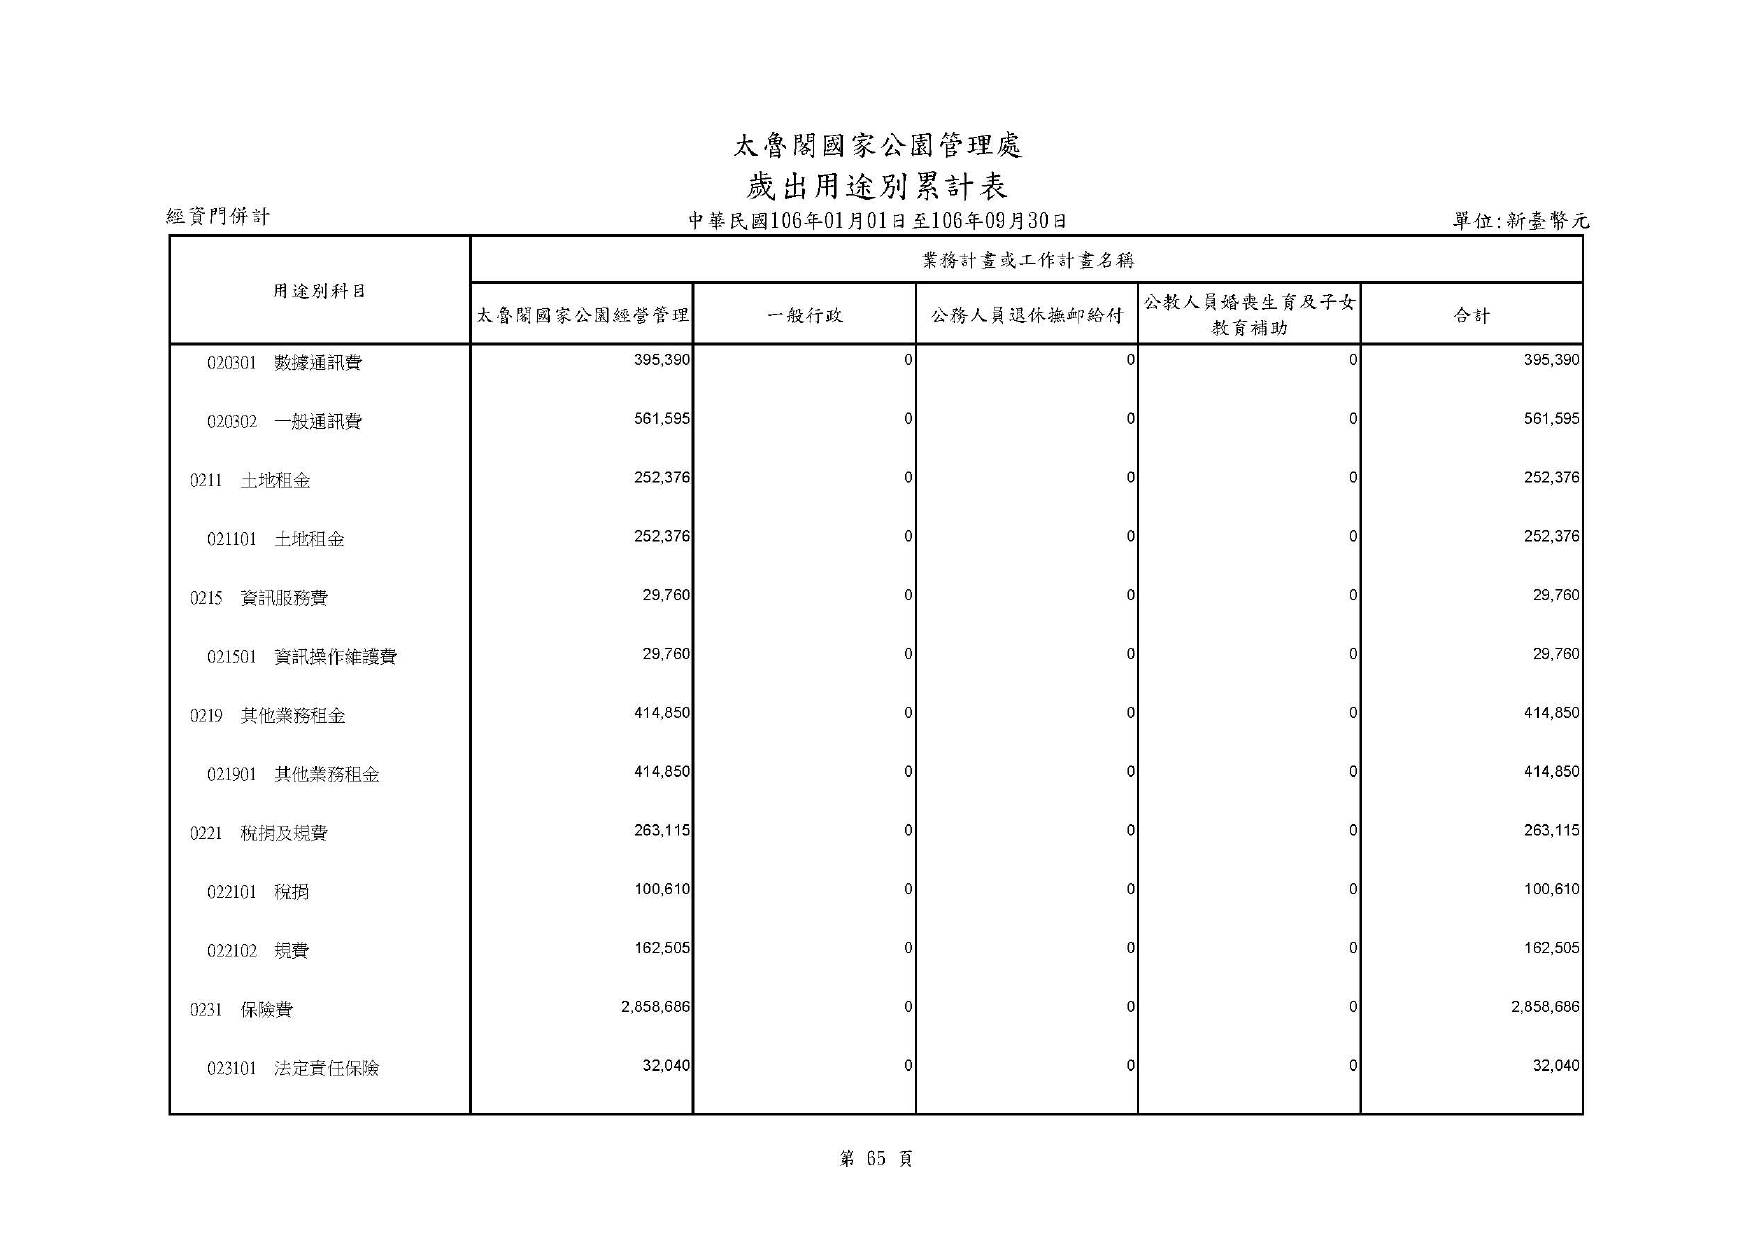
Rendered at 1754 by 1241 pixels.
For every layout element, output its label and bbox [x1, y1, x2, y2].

picture [59, 59, 1695, 1216]
